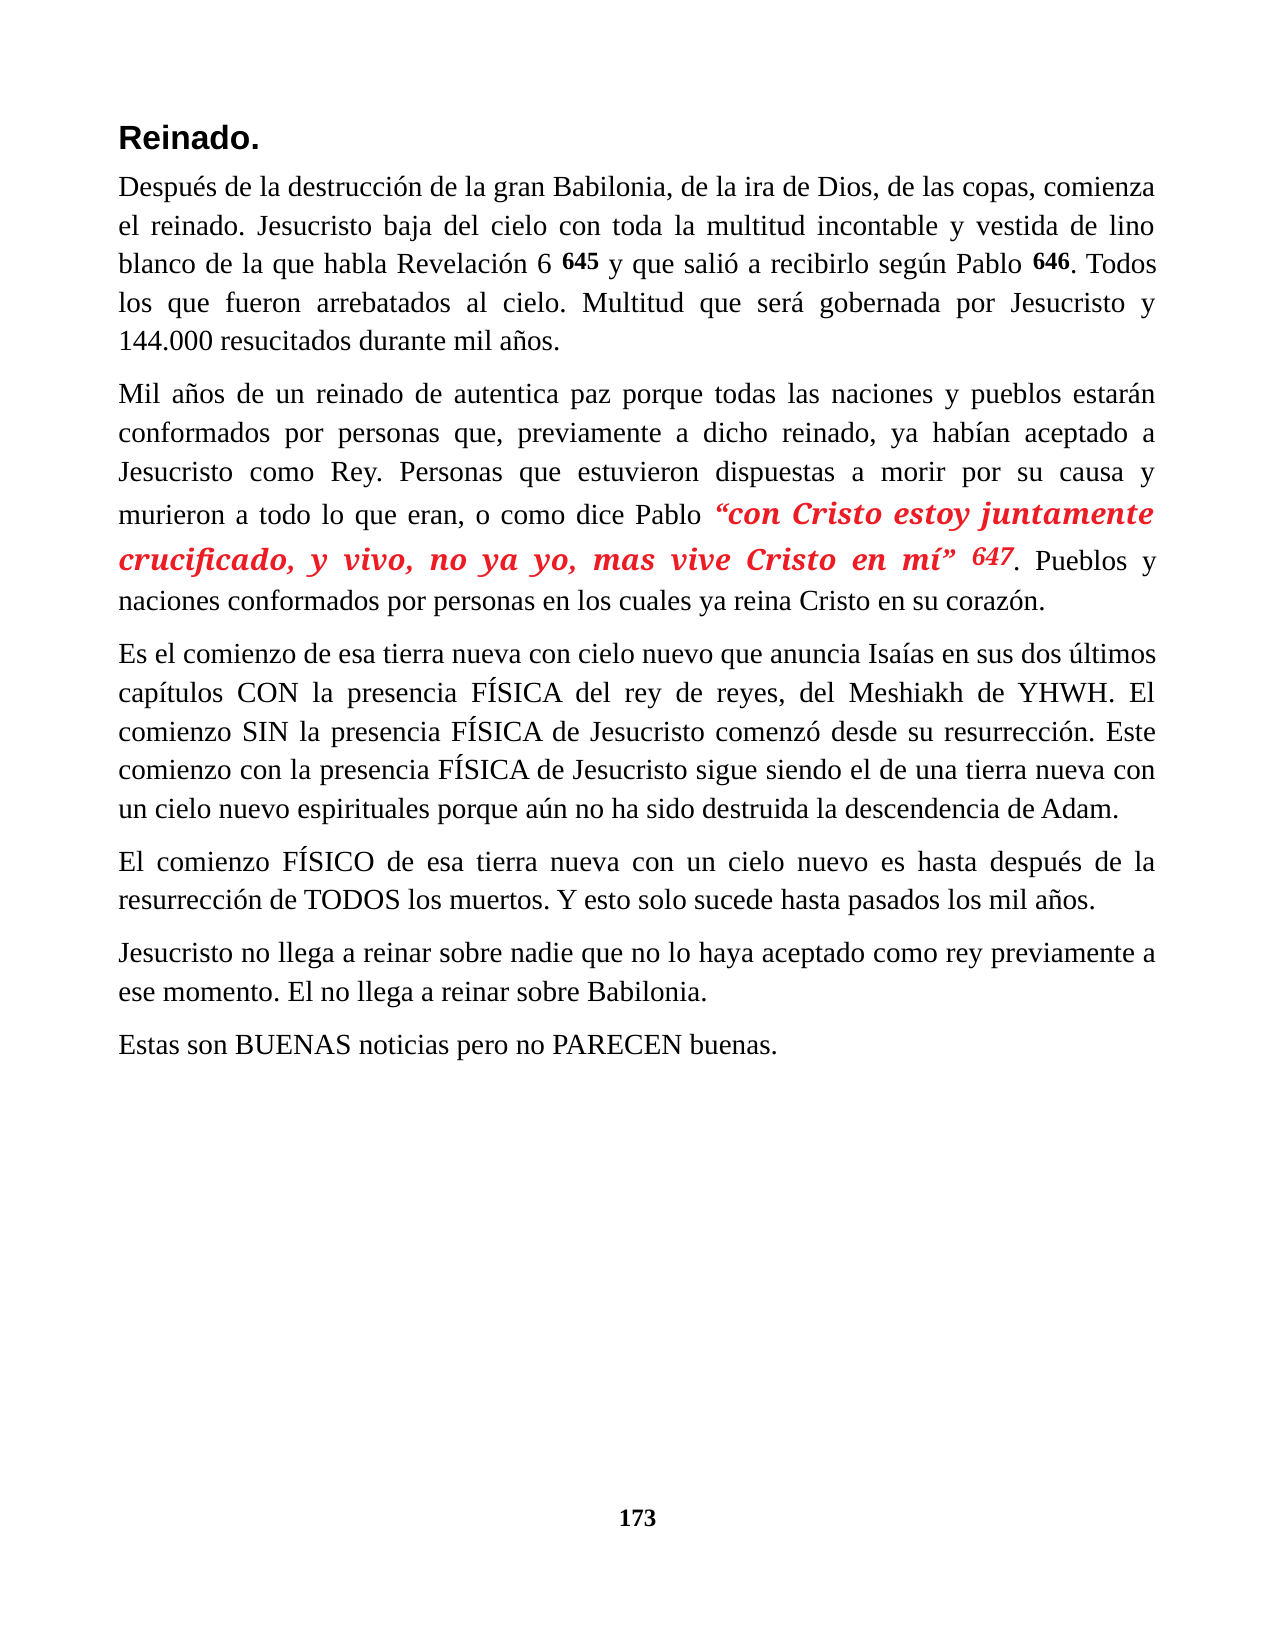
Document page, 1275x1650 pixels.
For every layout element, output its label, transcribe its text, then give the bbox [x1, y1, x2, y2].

subtitle Reinado. [118, 118, 1157, 157]
text Después de la destrucción de la gran Babilonia, de la ira de Dios, de las copas, comienza el reinado. Jesucristo baja del cielo con toda la multitud incontable y vestida de lino blanco de la que habla Revelación 6 y que salió a recibirlo según Pablo . Todos los que fueron arrebatados al cielo. Multitud que será gobernada por Jesucristo y 144.000 resucitados durante mil años. [118, 169, 1157, 357]
text Mil años de un reinado de autentica paz porque todas las naciones y pueblos estarán conformados por personas que, previamente a dicho reinado, ya habían aceptado a Jesucristo como Rey. Personas que estuvieron dispuestas a morir por su causa y murieron a todo lo que eran, o como dice Pablo “con Cristo estoy juntamente crucificado, y vivo, no ya yo, mas vive Cristo en mí” . Pueblos y naciones conformados por personas en los cuales ya reina Cristo en su corazón. [118, 377, 1157, 617]
text Estas son BUENAS noticias pero no PARECEN buenas. [118, 1027, 1157, 1061]
text El comienzo FÍSICO de esa tierra nueva con un cielo nuevo es hasta después de la resurrección de TODOS los muertos. Y esto solo sucede hasta pasados los mil años. [118, 844, 1157, 916]
text Es el comienzo de esa tierra nueva con cielo nuevo que anuncia Isaías en sus dos últimos capítulos CON la presencia FÍSICA del rey de reyes, del Meshiakh de YHWH. El comienzo SIN la presencia FÍSICA de Jesucristo comenzó desde su resurrección. Este comienzo con la presencia FÍSICA de Jesucristo sigue siendo el de una tierra nueva con un cielo nuevo espirituales porque aún no ha sido destruida la descendencia de Adam. [118, 637, 1157, 824]
text Jesucristo no llega a reinar sobre nadie que no lo haya aceptado como rey previamente a ese momento. El no llega a reinar sobre Babilonia. [118, 936, 1157, 1008]
